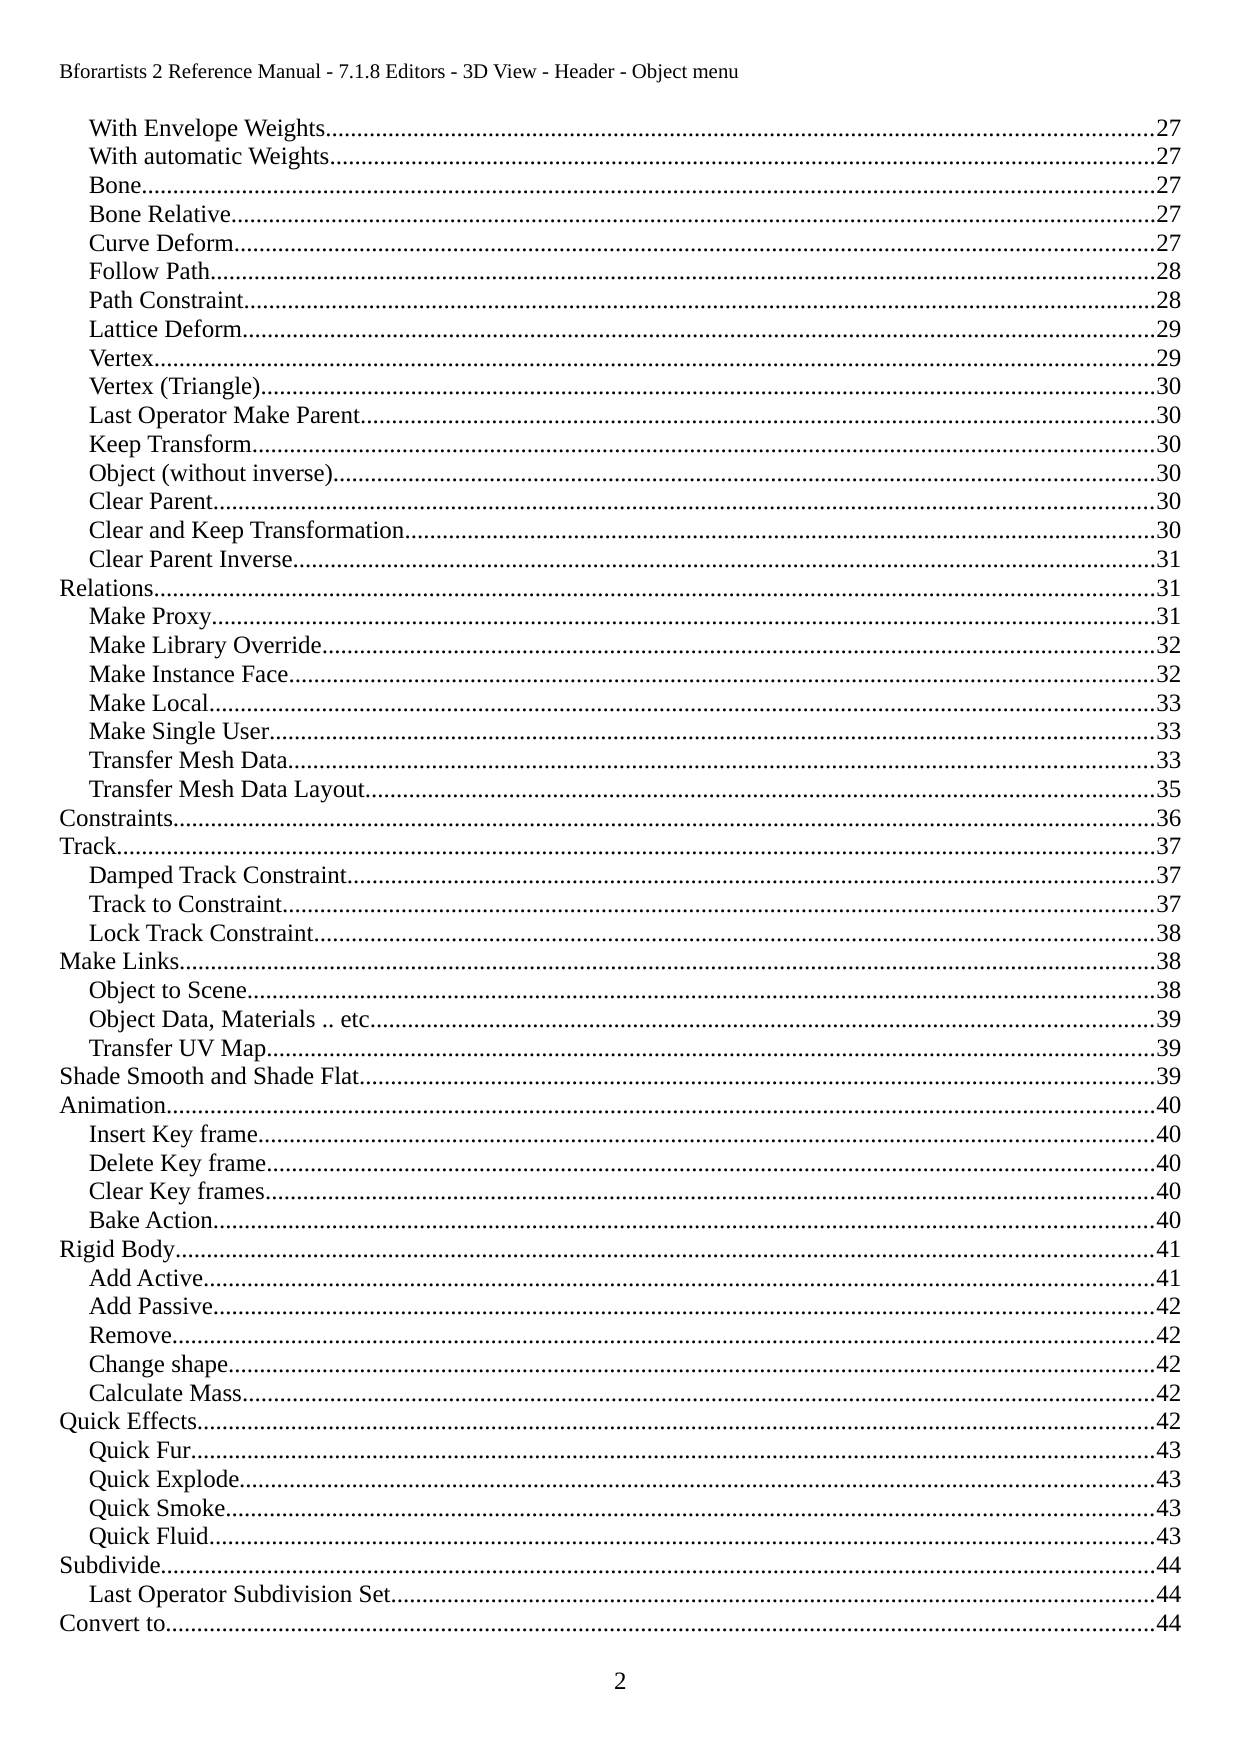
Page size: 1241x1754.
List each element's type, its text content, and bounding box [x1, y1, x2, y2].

text Make Proxy 31 [88, 601, 1181, 630]
text Path Constraint 28 [88, 285, 1181, 314]
text Animation 40 [59, 1090, 1181, 1119]
text Quick Explode 43 [88, 1464, 1181, 1493]
text Quick Effects 42 [59, 1406, 1181, 1435]
text Bone 27 [88, 170, 1181, 199]
text Subdivide 44 [59, 1550, 1181, 1579]
text Make Instance Face 32 [88, 659, 1181, 688]
text Object Data, Materials .. etc 39 [88, 1004, 1181, 1033]
text Vertex (Triangle) 30 [88, 371, 1181, 400]
text Lock Track Constraint 38 [88, 918, 1181, 946]
text Keep Transform 30 [88, 429, 1181, 458]
text Object (without inverse) 30 [88, 458, 1181, 486]
text Vertex 29 [88, 343, 1181, 371]
text Quick Smoke 43 [88, 1493, 1181, 1521]
text Add Active 41 [88, 1263, 1181, 1291]
text Clear Parent Inverse 31 [88, 544, 1181, 573]
text Clear and Keep Transformation 30 [88, 515, 1181, 544]
text Make Local 33 [88, 688, 1181, 716]
text Make Library Override 32 [88, 630, 1181, 659]
text Insert Key frame 40 [88, 1119, 1181, 1148]
text Delete Key frame 40 [88, 1148, 1181, 1176]
text Curve Deform 27 [88, 228, 1181, 256]
text Quick Fur 43 [88, 1435, 1181, 1464]
text Relations 31 [59, 573, 1181, 601]
text Convert to 44 [59, 1608, 1181, 1636]
text Transfer UV Map 39 [88, 1033, 1181, 1061]
text Constraints 36 [59, 803, 1181, 831]
text Last Operator Make Parent 30 [88, 400, 1181, 429]
text Transfer Mesh Data Layout 35 [88, 774, 1181, 803]
text Bone Relative 27 [88, 199, 1181, 228]
text Clear Key frames 40 [88, 1176, 1181, 1205]
text Calculate Mass 42 [88, 1378, 1181, 1406]
text Object to Scene 38 [88, 975, 1181, 1004]
text Remove 42 [88, 1320, 1181, 1349]
text Clear Parent 30 [88, 486, 1181, 515]
text Shade Smooth and Shade Flat 39 [59, 1061, 1181, 1090]
text Last Operator Subdivision Set 44 [88, 1579, 1181, 1608]
text Lattice Deform 29 [88, 314, 1181, 343]
text Make Links 38 [59, 946, 1181, 975]
text Rigid Body 41 [59, 1234, 1181, 1263]
text Change shape 42 [88, 1349, 1181, 1378]
text Transfer Mesh Data 33 [88, 745, 1181, 774]
text Quick Fluid 43 [88, 1521, 1181, 1550]
text Add Passive 42 [88, 1291, 1181, 1320]
text Follow Path 28 [88, 256, 1181, 285]
text Track to Constraint 37 [88, 889, 1181, 918]
text Bake Action 40 [88, 1205, 1181, 1234]
text With automatic Weights 27 [88, 141, 1181, 170]
text Damped Track Constraint 37 [88, 860, 1181, 889]
text Make Single User 33 [88, 716, 1181, 745]
text With Envelope Weights 27 [88, 113, 1181, 141]
text Track 37 [59, 831, 1181, 860]
